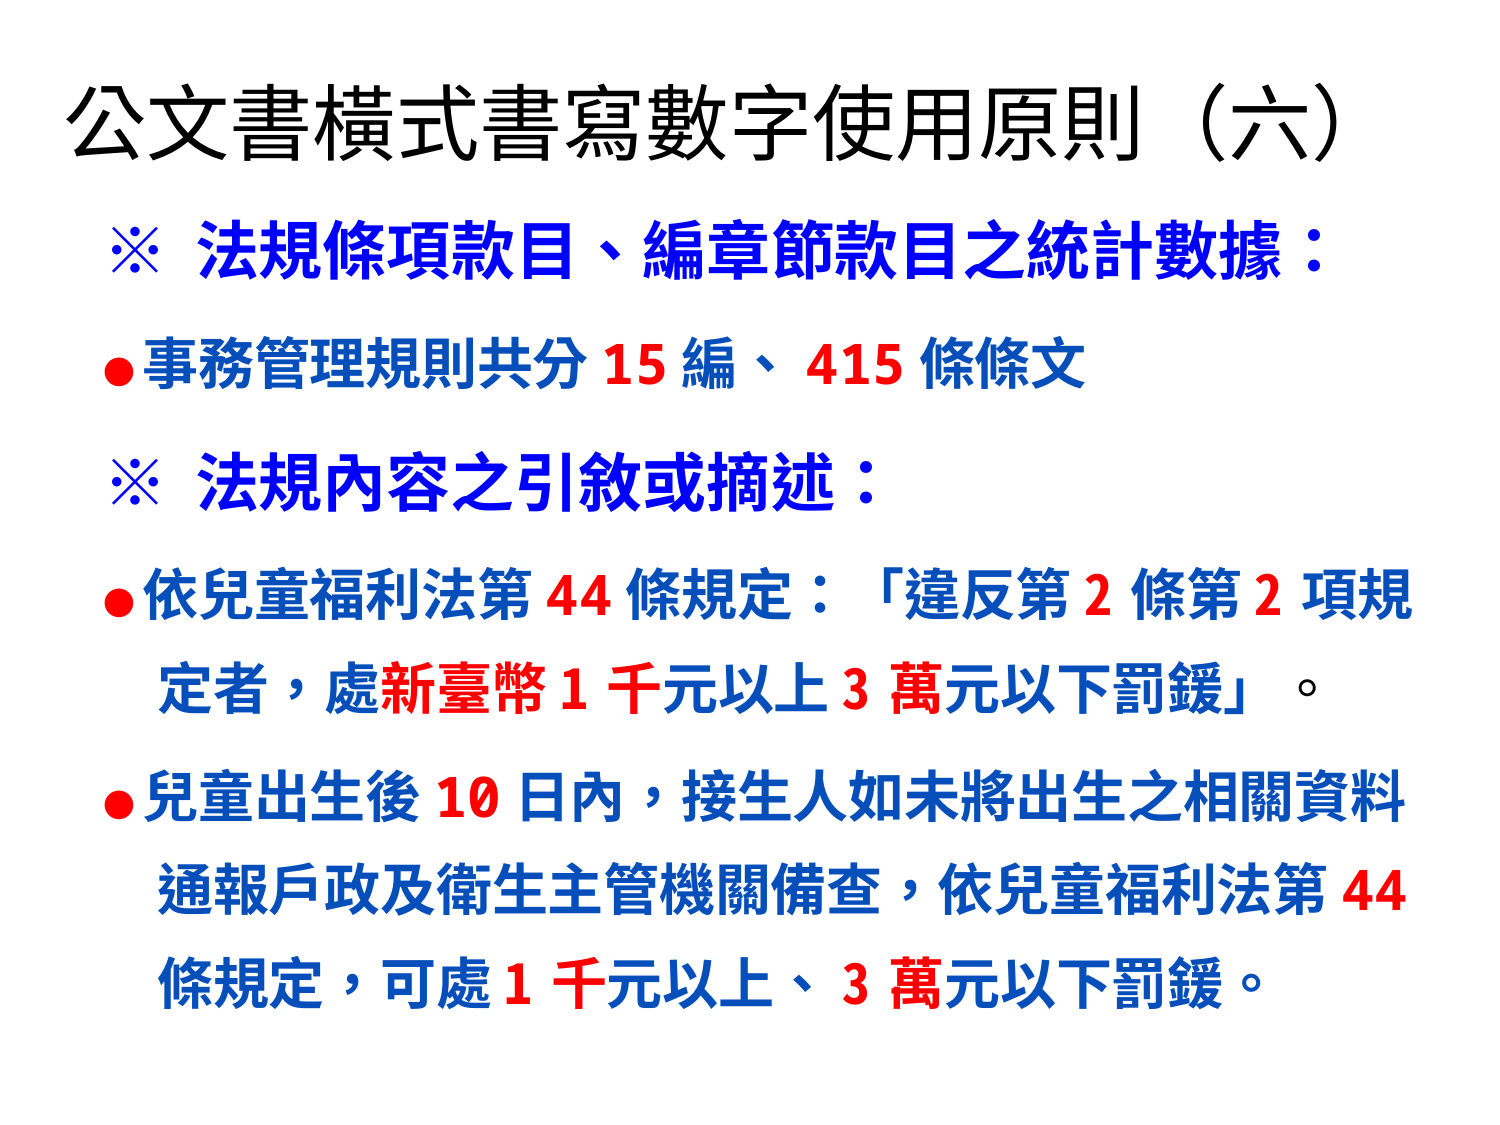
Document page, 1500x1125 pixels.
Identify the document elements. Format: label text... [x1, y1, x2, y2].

title 公文書橫式書寫數字使用原則（六） [41, 45, 1459, 197]
list ※法規條項款目、編章節款目之統計數據： ●事務管理規則共分15編、415條條文 ※法規內容之引敘或摘述： ●依兒童福利法第44條規定：「違反第2條第2項規定者，處新臺幣1千元以上3萬元以下罰鍰」。 ●兒童出生後10日內，接生人如未將出生之相關資料通報戶政及衛生主管機關備查，依兒童福利法第44條規定，可處1千元以上、3萬元以下罰鍰。 [88, 172, 1439, 1094]
